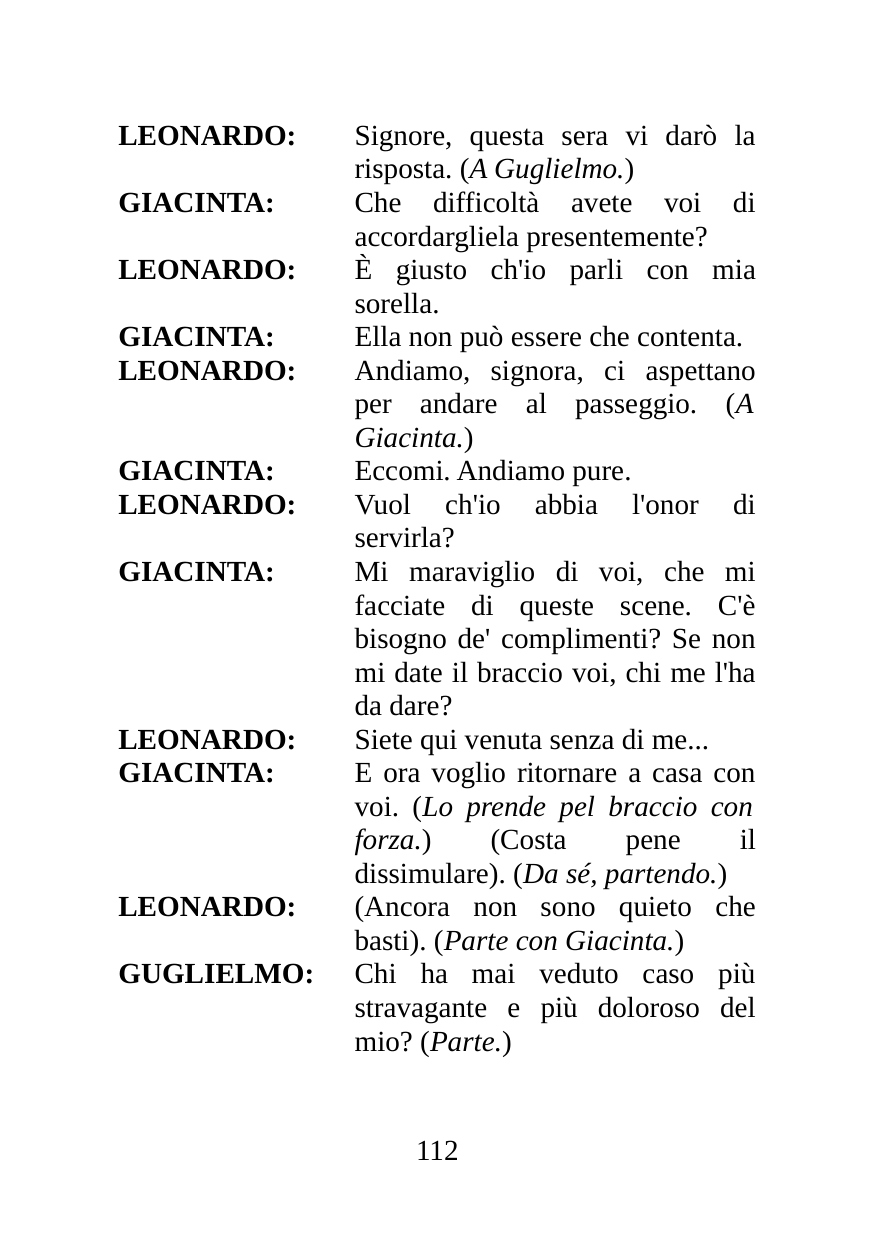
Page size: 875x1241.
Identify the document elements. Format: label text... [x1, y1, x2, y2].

text LEONARDO: Signore, questa sera vi darò la risposta. (A Guglielmo.) [118, 118, 756, 185]
text LEONARDO: (Ancora non sono quieto che basti). (Parte con Giacinta.) [118, 889, 756, 957]
text GIACINTA: Ella non può essere che contenta. [118, 319, 756, 353]
text LEONARDO: Siete qui venuta senza di me... [118, 722, 756, 755]
text LEONARDO: Vuol ch'io abbia l'onor di servirla? [118, 487, 756, 554]
text GIACINTA: Che difficoltà avete voi di accordargliela presentemente? [118, 185, 756, 252]
text LEONARDO: È giusto ch'io parli con mia sorella. [118, 252, 756, 319]
text LEONARDO: Andiamo, signora, ci aspettano per andare al passeggio. (A Giacinta.) [118, 353, 756, 453]
text GIACINTA: E ora voglio ritornare a casa con voi. (Lo prende pel braccio con forza.) (Costa pene il dissimulare). (Da sé, partendo.) [118, 755, 756, 889]
text GIACINTA: Mi maraviglio di voi, che mi facciate di queste scene. C'è bisogno de' complimenti? Se non mi date il braccio voi, chi me l'ha da dare? [118, 554, 756, 722]
text GIACINTA: Eccomi. Andiamo pure. [118, 453, 756, 487]
text GUGLIELMO: Chi ha mai veduto caso più stravagante e più doloroso del mio? (Parte.) [118, 957, 756, 1057]
